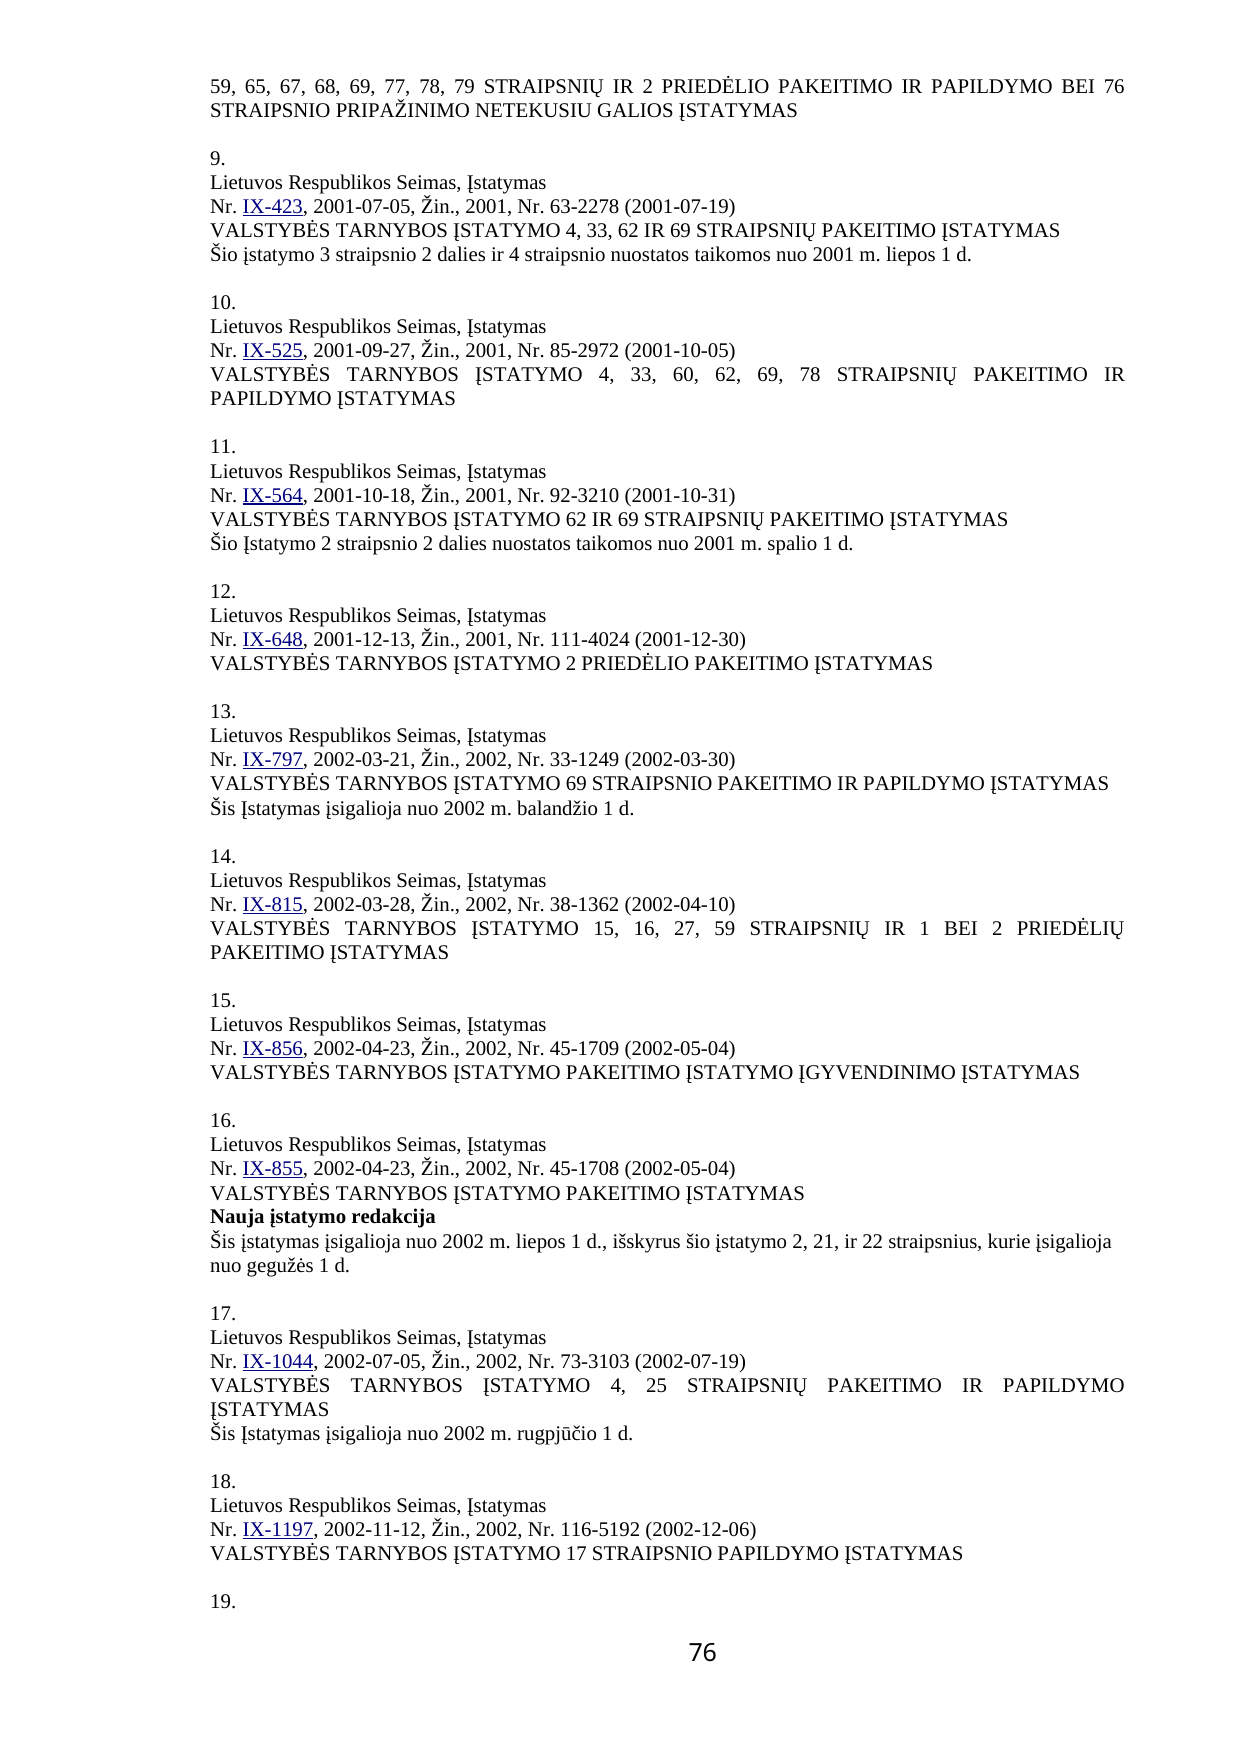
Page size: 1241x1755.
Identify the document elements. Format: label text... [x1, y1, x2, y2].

text Lietuvos Respublikos Seimas, Įstatymas [210, 1012, 1126, 1036]
text Nr. IX-1044, 2002-07-05, Žin., 2002, Nr. 73-3103 (2002-07-19) [210, 1349, 1126, 1373]
text VALSTYBĖS TARNYBOS ĮSTATYMO 69 STRAIPSNIO PAKEITIMO IR PAPILDYMO ĮSTATYMAS [210, 771, 1126, 795]
text Šis Įstatymas įsigalioja nuo 2002 m. balandžio 1 d. [210, 795, 1126, 819]
text 13. [210, 699, 1126, 723]
text 14. [210, 843, 1126, 868]
text 15. [210, 988, 1126, 1012]
text Lietuvos Respublikos Seimas, Įstatymas [210, 170, 1126, 194]
text 11. [210, 434, 1126, 458]
text VALSTYBĖS TARNYBOS ĮSTATYMO 62 IR 69 STRAIPSNIŲ PAKEITIMO ĮSTATYMAS [210, 507, 1126, 531]
text VALSTYBĖS TARNYBOS ĮSTATYMO PAKEITIMO ĮSTATYMO ĮGYVENDINIMO ĮSTATYMAS [210, 1060, 1126, 1084]
text Nr. IX-815, 2002-03-28, Žin., 2002, Nr. 38-1362 (2002-04-10) [210, 892, 1126, 916]
text Nr. IX-423, 2001-07-05, Žin., 2001, Nr. 63-2278 (2001-07-19) [210, 194, 1126, 218]
text Lietuvos Respublikos Seimas, Įstatymas [210, 458, 1126, 483]
text VALSTYBĖS TARNYBOS ĮSTATYMO 4, 25 STRAIPSNIŲ PAKEITIMO IR PAPILDYMO ĮSTATYMAS [210, 1373, 1126, 1421]
text VALSTYBĖS TARNYBOS ĮSTATYMO 2 PRIEDĖLIO PAKEITIMO ĮSTATYMAS [210, 651, 1126, 675]
text Lietuvos Respublikos Seimas, Įstatymas [210, 1132, 1126, 1156]
text 18. [210, 1469, 1126, 1493]
text Šio įstatymo 3 straipsnio 2 dalies ir 4 straipsnio nuostatos taikomos nuo 2001 m. liepos 1 d. [210, 242, 1126, 266]
text 16. [210, 1108, 1126, 1132]
text VALSTYBĖS TARNYBOS ĮSTATYMO PAKEITIMO ĮSTATYMAS [210, 1180, 1126, 1204]
text VALSTYBĖS TARNYBOS ĮSTATYMO 17 STRAIPSNIO PAPILDYMO ĮSTATYMAS [210, 1541, 1126, 1565]
text Nr. IX-648, 2001-12-13, Žin., 2001, Nr. 111-4024 (2001-12-30) [210, 627, 1126, 651]
text 12. [210, 579, 1126, 603]
text Nr. IX-856, 2002-04-23, Žin., 2002, Nr. 45-1709 (2002-05-04) [210, 1036, 1126, 1060]
text 19. [210, 1589, 1126, 1613]
text Nr. IX-855, 2002-04-23, Žin., 2002, Nr. 45-1708 (2002-05-04) [210, 1156, 1126, 1180]
text Šis įstatymas įsigalioja nuo 2002 m. liepos 1 d., išskyrus šio įstatymo 2, 21, ir 22 straipsnius, kurie įsigalioja nuo gegužės 1 d. [210, 1228, 1126, 1277]
text VALSTYBĖS TARNYBOS ĮSTATYMO 4, 33, 60, 62, 69, 78 STRAIPSNIŲ PAKEITIMO IR PAPILDYMO ĮSTATYMAS [210, 362, 1126, 410]
text Lietuvos Respublikos Seimas, Įstatymas [210, 723, 1126, 747]
text Lietuvos Respublikos Seimas, Įstatymas [210, 1493, 1126, 1517]
text VALSTYBĖS TARNYBOS ĮSTATYMO 15, 16, 27, 59 STRAIPSNIŲ IR 1 BEI 2 PRIEDĖLIŲ PAKEITIMO ĮSTATYMAS [210, 916, 1126, 964]
text Nr. IX-564, 2001-10-18, Žin., 2001, Nr. 92-3210 (2001-10-31) [210, 483, 1126, 507]
text Šis Įstatymas įsigalioja nuo 2002 m. rugpjūčio 1 d. [210, 1421, 1126, 1445]
text Šio Įstatymo 2 straipsnio 2 dalies nuostatos taikomos nuo 2001 m. spalio 1 d. [210, 531, 1126, 555]
text 10. [210, 290, 1126, 314]
text Lietuvos Respublikos Seimas, Įstatymas [210, 314, 1126, 338]
text 17. [210, 1301, 1126, 1325]
text Lietuvos Respublikos Seimas, Įstatymas [210, 603, 1126, 627]
text Nauja įstatymo redakcija [210, 1204, 1126, 1228]
text Nr. IX-1197, 2002-11-12, Žin., 2002, Nr. 116-5192 (2002-12-06) [210, 1517, 1126, 1541]
text Nr. IX-797, 2002-03-21, Žin., 2002, Nr. 33-1249 (2002-03-30) [210, 747, 1126, 771]
text 9. [210, 146, 1126, 170]
text VALSTYBĖS TARNYBOS ĮSTATYMO 4, 33, 62 IR 69 STRAIPSNIŲ PAKEITIMO ĮSTATYMAS [210, 218, 1126, 242]
text 59, 65, 67, 68, 69, 77, 78, 79 STRAIPSNIŲ IR 2 PRIEDĖLIO PAKEITIMO IR PAPILDYMO BEI 76 STRAIPSNIO PRIPAŽINIMO NETEKUSIU GALIOS ĮSTATYMAS [210, 73, 1126, 122]
text Lietuvos Respublikos Seimas, Įstatymas [210, 1325, 1126, 1349]
text Nr. IX-525, 2001-09-27, Žin., 2001, Nr. 85-2972 (2001-10-05) [210, 338, 1126, 362]
text Lietuvos Respublikos Seimas, Įstatymas [210, 868, 1126, 892]
